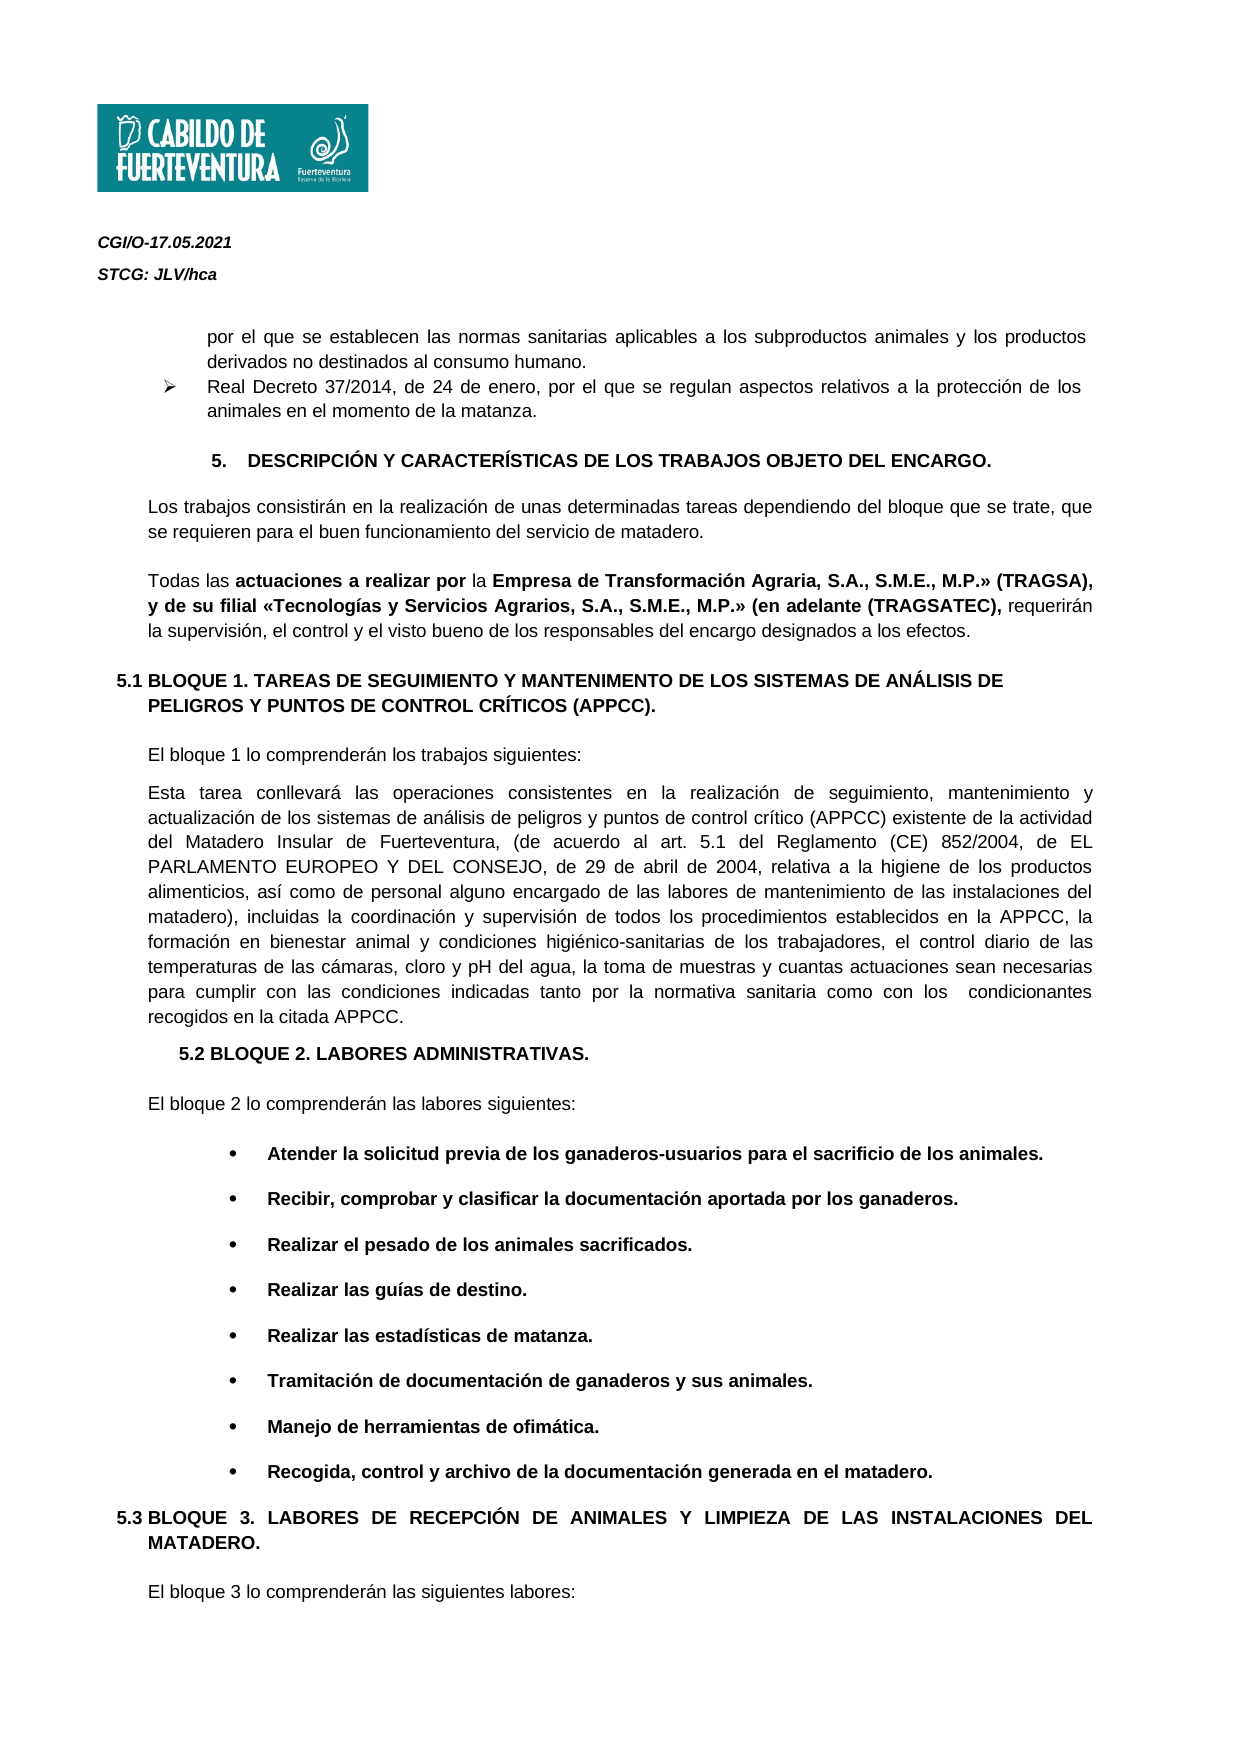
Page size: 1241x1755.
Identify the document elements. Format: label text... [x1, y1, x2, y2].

list Recogida, control y archivo de la documentación generada en el matadero. [229, 1461, 1107, 1483]
list Tramitación de documentación de ganaderos y sus animales. [229, 1370, 1107, 1392]
list BLOQUE 2. LABORES ADMINISTRATIVAS. [179, 1043, 1107, 1064]
text El bloque 2 lo comprenderán las labores siguientes: [148, 1093, 1107, 1114]
list Realizar las guías de destino. [229, 1279, 1107, 1301]
text Esta tarea conllevará las operaciones consistentes en la realización de seguimiento, mantenimiento y actualización de los sistemas de análisis de peligros y puntos de control crítico (APPCC) existente de la actividad del Matadero Insular de Fuerteventura, (de acuerdo al art. 5.1 del Reglamento (CE) 852/2004, de EL PARLAMENTO EUROPEO Y DEL CONSEJO, de 29 de abril de 2004, relativa a la higiene de los productos alimenticios, así como de personal alguno encargado de las labores de mantenimiento de las instalaciones del matadero), incluidas la coordinación y supervisión de todos los procedimientos establecidos en la APPCC, la formación en bienestar animal y condiciones higiénico-sanitarias de los trabajadores, el control diario de las temperaturas de las cámaras, cloro y pH del agua, la toma de muestras y cuantas actuaciones sean necesarias para cumplir con las condiciones indicadas tanto por la normativa sanitaria como con los condicionantes recogidos en la citada APPCC. [148, 782, 1093, 1027]
list DESCRIPCIÓN Y CARACTERÍSTICAS DE LOS TRABAJOS OBJETO DEL ENCARGO. [211, 450, 1107, 472]
text Los trabajos consistirán en la realización de unas determinadas tareas dependiendo del bloque que se trate, que se requieren para el buen funcionamiento del servicio de matadero. [148, 496, 1093, 542]
list Manejo de herramientas de ofimática. [229, 1416, 1107, 1437]
text El bloque 3 lo comprenderán las siguientes labores: [148, 1581, 1107, 1603]
text El bloque 1 lo comprenderán los trabajos siguientes: [148, 744, 1107, 766]
list BLOQUE 1. TAREAS DE SEGUIMIENTO Y MANTENIMENTO DE LOS SISTEMAS DE ANÁLISIS DE PELIGROS Y PUNTOS DE CONTROL CRÍTICOS (APPCC). [116, 670, 1034, 716]
list Real Decreto 37/2014, de 24 de enero, por el que se regulan aspectos relativos a la protección de los animales en el momento de la matanza. [162, 375, 1093, 422]
text por el que se establecen las normas sanitarias aplicables a los subproductos animales y los productos derivados no destinados al consumo humano. [207, 326, 1093, 372]
list Realizar el pesado de los animales sacrificados. [229, 1233, 1107, 1255]
text Todas las actuaciones a realizar por la Empresa de Transformación Agraria, S.A., S.M.E., M.P.» (TRAGSA), y de su filial «Tecnologías y Servicios Agrarios, S.A., S.M.E., M.P.» (en adelante (TRAGSATEC), requerirán la supervisión, el control y el visto bueno de los responsables del encargo designados a los efectos. [148, 570, 1093, 642]
list BLOQUE 3. LABORES DE RECEPCIÓN DE ANIMALES Y LIMPIEZA DE LAS INSTALACIONES DEL MATADERO. [116, 1507, 1093, 1553]
list Recibir, comprobar y clasificar la documentación aportada por los ganaderos. [229, 1188, 1107, 1209]
list Atender la solicitud previa de los ganaderos-usuarios para el sacrificio de los animales. [229, 1142, 1107, 1164]
list Realizar las estadísticas de matanza. [229, 1324, 1107, 1346]
